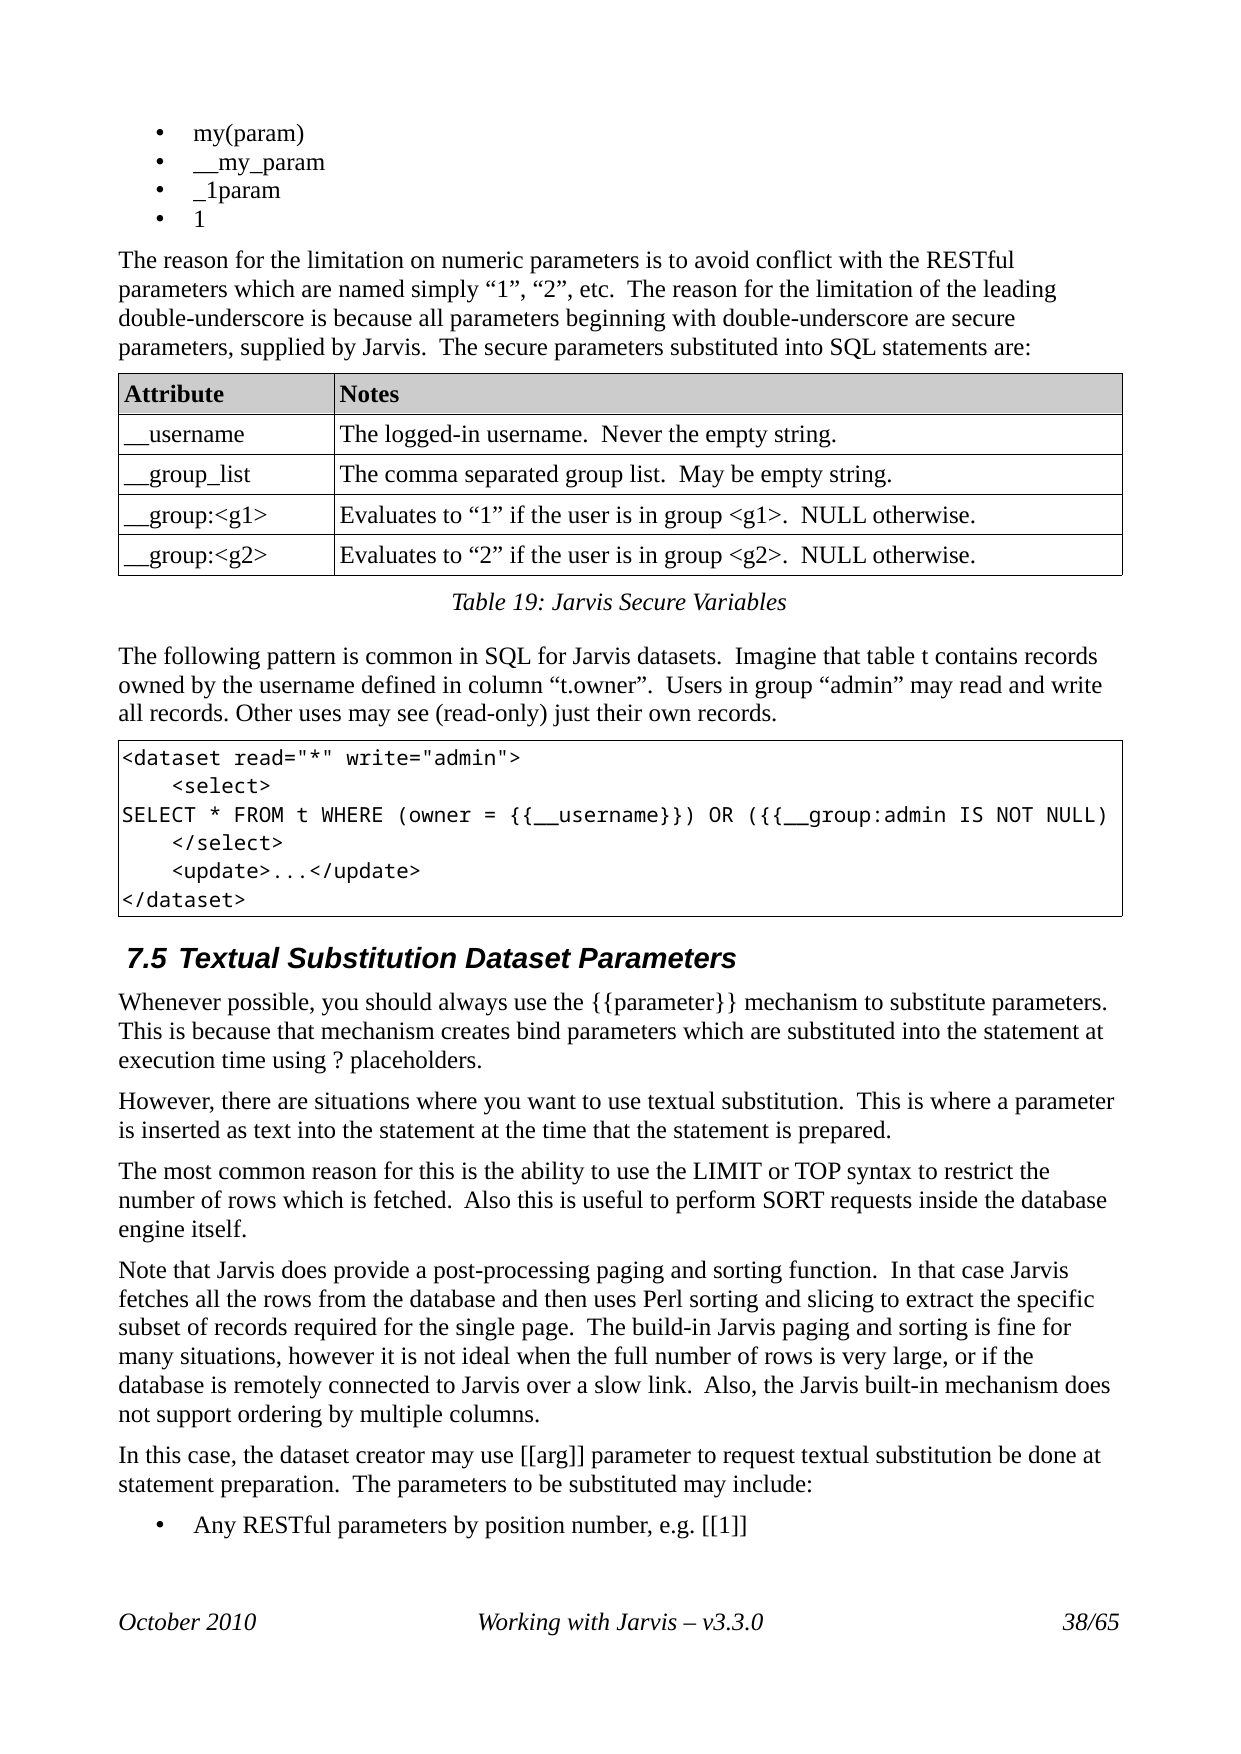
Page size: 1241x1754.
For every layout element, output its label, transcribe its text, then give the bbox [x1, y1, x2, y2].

text Table 19: Jarvis Secure Variables [118, 587, 1122, 616]
table_header Notes [335, 374, 1122, 413]
text Whenever possible, you should always use the {{parameter}} mechanism to substitute parameters. This is because that mechanism creates bind parameters which are substituted into the statement at execution time using ? placeholders. [118, 987, 1122, 1074]
text <select> [119, 768, 1122, 797]
list my(param) [156, 118, 1122, 147]
text The reason for the limitation on numeric parameters is to avoid conflict with the RESTful parameters which are named simply “1”, “2”, etc. The reason for the limitation of the leading double-underscore is because all parameters beginning with double-underscore are secure parameters, supplied by Jarvis. The secure parameters substituted into SQL statements are: [118, 246, 1122, 361]
text </dataset> [119, 882, 1122, 916]
text <update>...</update> [119, 853, 1122, 882]
table_header Attribute [119, 374, 334, 413]
table_cell The comma separated group list. May be empty string. [335, 455, 1122, 494]
table_cell __username [119, 415, 334, 454]
list _1param [156, 176, 1122, 204]
table_cell The logged-in username. Never the empty string. [335, 415, 1122, 454]
table_cell Evaluates to “2” if the user is in group <g2>. NULL otherwise. [335, 535, 1122, 575]
text Note that Jarvis does provide a post-processing paging and sorting function. In that case Jarvis fetches all the rows from the database and then uses Perl sorting and slicing to extract the specific subset of records required for the single page. The build-in Jarvis paging and sorting is fine for many situations, however it is not ideal when the full number of rows is very large, or if the database is remotely connected to Jarvis over a slow link. Also, the Jarvis built-in mechanism does not support ordering by multiple columns. [118, 1255, 1122, 1427]
text The following pattern is common in SQL for Jarvis datasets. Imagine that table t contains records owned by the username defined in column “t.owner”. Users in group “admin” may read and write all records. Other uses may see (read-only) just their own records. [118, 641, 1122, 727]
list Any RESTful parameters by position number, e.g. [[1]] [156, 1510, 1122, 1539]
list __my_param [156, 147, 1122, 176]
text However, there are situations where you want to use textual substitution. This is where a parameter is inserted as text into the statement at the time that the statement is prepared. [118, 1086, 1122, 1144]
text </select> [119, 825, 1122, 853]
table_cell Evaluates to “1” if the user is in group <g1>. NULL otherwise. [335, 495, 1122, 534]
text SELECT * FROM t WHERE (owner = {{__username}}) OR ({{__group:admin IS NOT NULL) [119, 797, 1122, 825]
table_cell __group:<g2> [119, 535, 334, 575]
text The most common reason for this is the ability to use the LIMIT or TOP syntax to restrict the number of rows which is fetched. Also this is useful to perform SORT requests inside the database engine itself. [118, 1156, 1122, 1242]
subtitle Textual Substitution Dataset Parameters [118, 941, 1122, 975]
table_cell __group:<g1> [119, 495, 334, 534]
text <dataset read="*" write="admin"> [119, 741, 1122, 768]
text In this case, the dataset creator may use [[arg]] parameter to request textual substitution be done at statement preparation. The parameters to be substituted may include: [118, 1440, 1122, 1497]
table_cell __group_list [119, 455, 334, 494]
list 1 [156, 204, 1122, 233]
